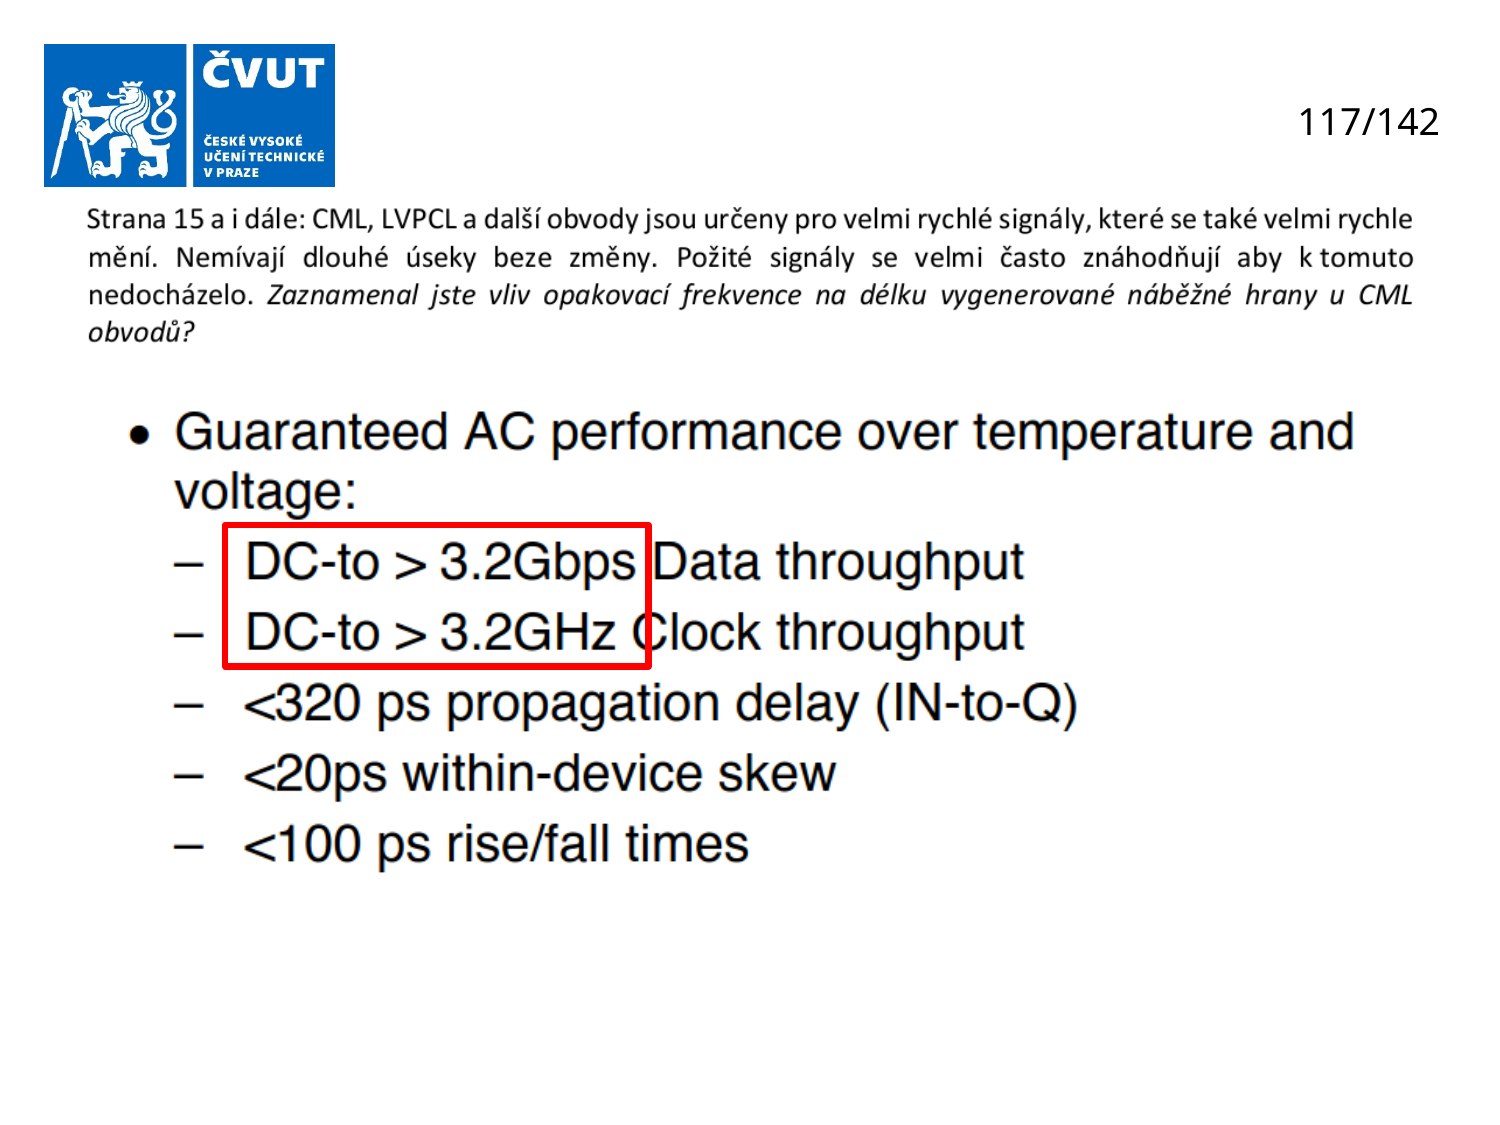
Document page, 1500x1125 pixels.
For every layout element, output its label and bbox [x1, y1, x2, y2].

picture [75, 404, 1426, 882]
picture [75, 198, 1426, 354]
picture [44, 44, 335, 187]
text_box [15, 354, 1486, 539]
